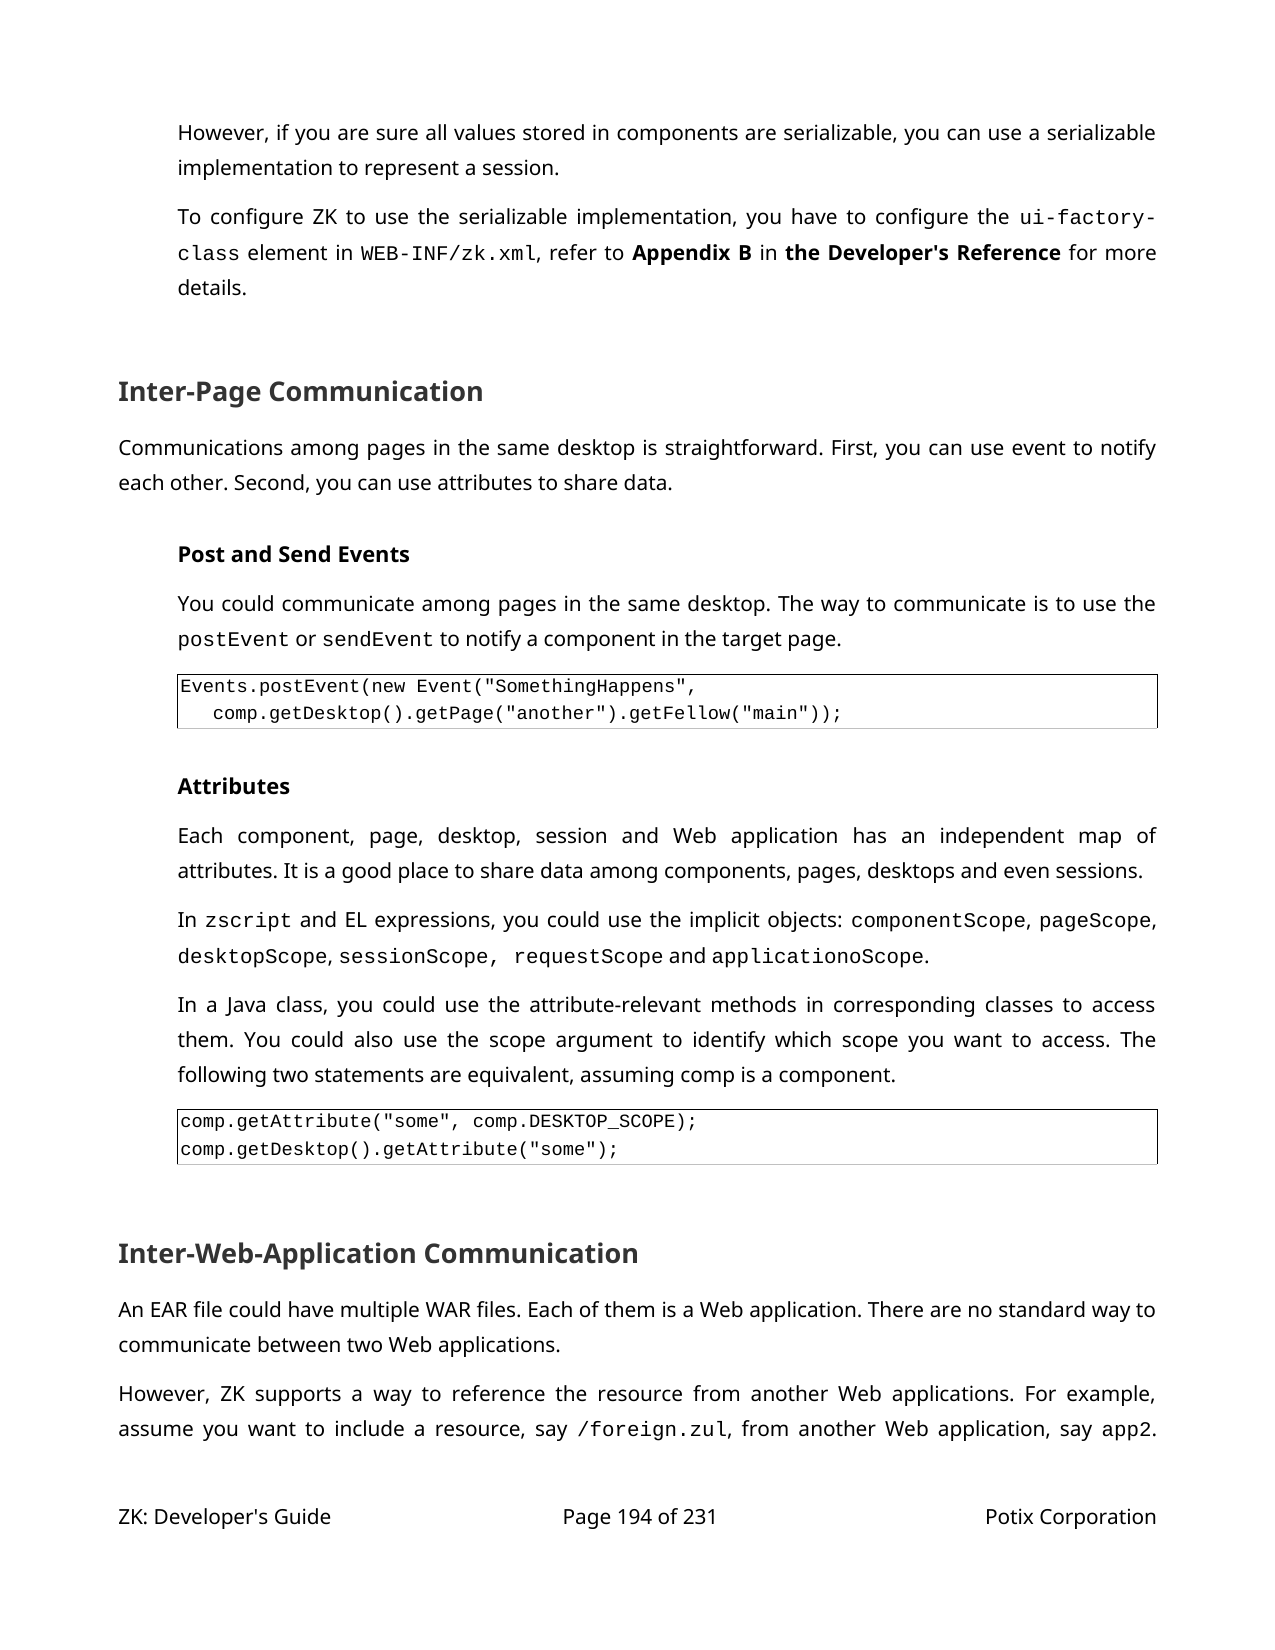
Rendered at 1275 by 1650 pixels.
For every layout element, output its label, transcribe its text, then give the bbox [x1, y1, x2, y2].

subtitle Inter-Web-Application Communication [118, 1234, 1157, 1271]
subtitle Attributes [177, 771, 1157, 801]
text To configure ZK to use the serializable implementation, you have to configure the ui-factory-class element in WEB-INF/zk.xml, refer to Appendix B in the Developer's Reference for more details. [177, 202, 1157, 301]
subtitle Post and Send Events [177, 539, 1157, 569]
text You could communicate among pages in the same desktop. The way to communicate is to use the postEvent or sendEvent to notify a component in the target page. [177, 589, 1157, 653]
text Events.postEvent(new Event("SomethingHappens", [178, 675, 1157, 698]
text comp.getAttribute("some", comp.DESKTOP_SCOPE); [178, 1110, 1157, 1133]
text In a Java class, you could use the attribute-relevant methods in corresponding classes to access them. You could also use the scope argument to identify which scope you want to access. The following two statements are equivalent, assuming comp is a component. [177, 990, 1157, 1089]
text comp.getDesktop().getAttribute("some"); [178, 1136, 1157, 1164]
text An EAR file could have multiple WAR files. Each of them is a Web application. There are no standard way to communicate between two Web applications. [118, 1295, 1157, 1358]
text comp.getDesktop().getPage("another").getFellow("main")); [178, 701, 1157, 728]
text Each component, page, desktop, session and Web application has an independent map of attributes. It is a good place to share data among components, pages, desktops and even sessions. [177, 821, 1157, 885]
text In zscript and EL expressions, you could use the implicit objects: componentScope, pageScope, desktopScope, sessionScope, requestScope and applicationoScope. [177, 905, 1157, 969]
text Communications among pages in the same desktop is straightforward. First, you can use event to notify each other. Second, you can use attributes to share data. [118, 433, 1157, 496]
subtitle Inter-Page Communication [118, 372, 1157, 409]
text However, ZK supports a way to reference the resource from another Web applications. For example, assume you want to include a resource, say /foreign.zul, from another Web application, say app2. [118, 1379, 1157, 1443]
text However, if you are sure all values stored in components are serializable, you can use a serializable implementation to represent a session. [177, 118, 1157, 182]
